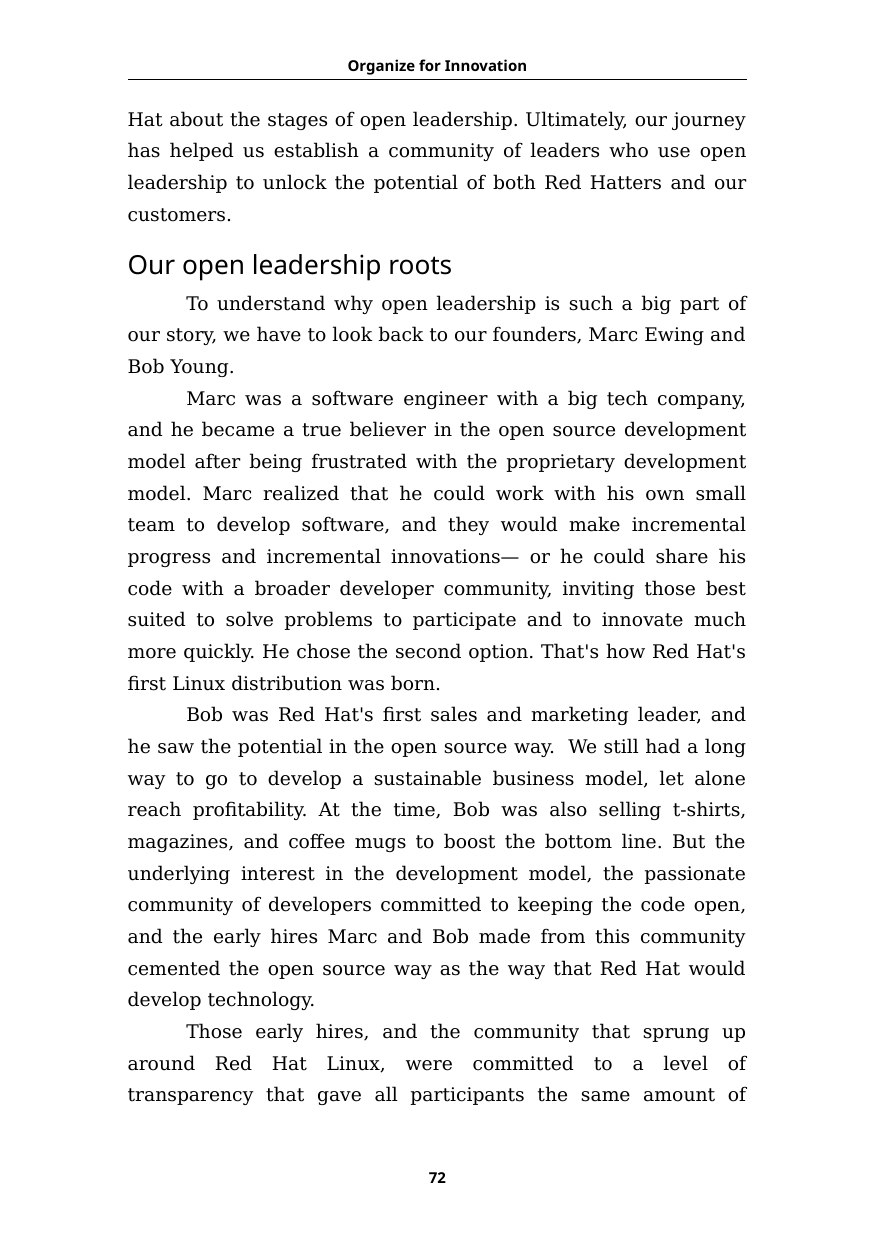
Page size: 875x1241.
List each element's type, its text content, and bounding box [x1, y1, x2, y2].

text Marc was a software engineer with a big tech company, and he became a true believer in the open source development model after being frustrated with the proprietary development model. Marc realized that he could work with his own small team to develop software, and they would make incremental progress and incremental innovations— or he could share his code with a broader developer community, inviting those best suited to solve problems to participate and to innovate much more quickly. He chose the second option. That's how Red Hat's first Linux distribution was born. [127, 388, 747, 695]
text Bob was Red Hat's first sales and marketing leader, and he saw the potential in the open source way. We still had a long way to go to develop a sustainable business model, let alone reach profitability. At the time, Bob was also selling t-shirts, magazines, and coffee mugs to boost the bottom line. But the underlying interest in the development model, the passionate community of developers committed to keeping the code open, and the early hires Marc and Bob made from this community cemented the open source way as the way that Red Hat would develop technology. [127, 704, 747, 1011]
text To understand why open leadership is such a big part of our story, we have to look back to our founders, Marc Ewing and Bob Young. [127, 293, 747, 378]
text Hat about the stages of open leadership. Ultimately, our journey has helped us establish a community of leaders who use open leadership to unlock the potential of both Red Hatters and our customers. [127, 109, 747, 226]
text Those early hires, and the community that sprung up around Red Hat Linux, were committed to a level of transparency that gave all participants the same amount of [127, 1021, 747, 1106]
subtitle Our open leadership roots [127, 250, 747, 280]
